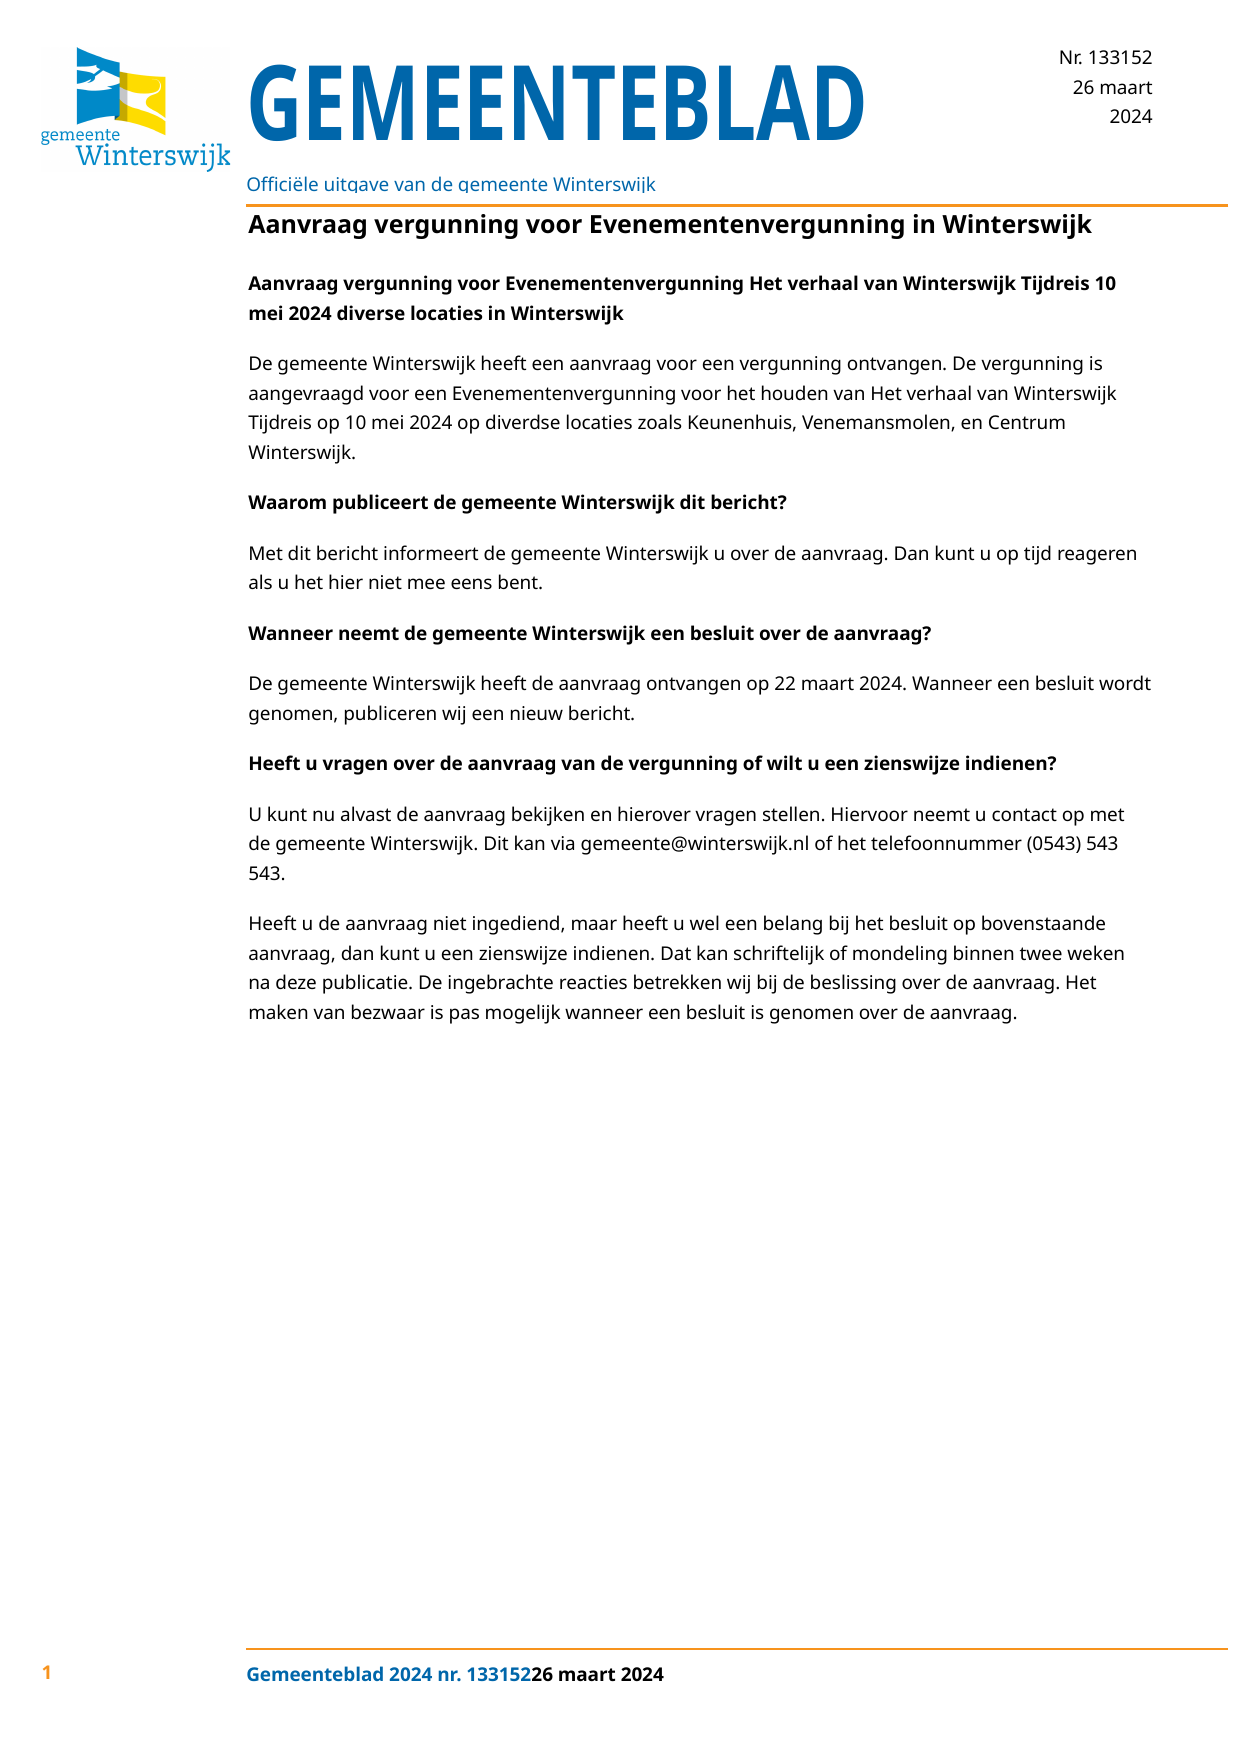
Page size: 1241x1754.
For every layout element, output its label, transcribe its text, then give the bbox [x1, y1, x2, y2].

text Heeft u vragen over de aanvraag van de vergunning of wilt u een zienswijze indienen? [248, 750, 1152, 776]
text De gemeente Winterswijk heeft de aanvraag ontvangen op 22 maart 2024. Wanneer een besluit wordt genomen, publiceren wij een nieuw bericht. [248, 670, 1152, 726]
picture [41, 47, 231, 172]
text Aanvraag vergunning voor Evenementenvergunning Het verhaal van Winterswijk Tijdreis 10 mei 2024 diverse locaties in Winterswijk [248, 270, 1152, 326]
text Met dit bericht informeert de gemeente Winterswijk u over de aanvraag. Dan kunt u op tijd reageren als u het hier niet mee eens bent. [248, 540, 1152, 595]
text Heeft u de aanvraag niet ingediend, maar heeft u wel een belang bij het besluit op bovenstaande aanvraag, dan kunt u een zienswijze indienen. Dat kan schriftelijk of mondeling binnen twee weken na deze publicatie. De ingebrachte reacties betrekken wij bij de beslissing over de aanvraag. Het maken van bezwaar is pas mogelijk wanneer een besluit is genomen over de aanvraag. [248, 910, 1152, 1025]
text Aanvraag vergunning voor Evenementenvergunning in Winterswijk [248, 207, 1152, 241]
picture [225, 153, 231, 162]
text Wanneer neemt de gemeente Winterswijk een besluit over de aanvraag? [248, 620, 1152, 646]
text De gemeente Winterswijk heeft een aanvraag voor een vergunning ontvangen. De vergunning is aangevraagd voor een Evenementenvergunning voor het houden van Het verhaal van Winterswijk Tijdreis op 10 mei 2024 op diverdse locaties zoals Keunenhuis, Venemansmolen, en Centrum Winterswijk. [248, 350, 1152, 465]
text U kunt nu alvast de aanvraag bekijken en hierover vragen stellen. Hiervoor neemt u contact op met de gemeente Winterswijk. Dit kan via gemeente@winterswijk.nl of het telefoonnummer (0543) 543 543. [248, 801, 1152, 886]
text Waarom publiceert de gemeente Winterswijk dit bericht? [248, 489, 1152, 515]
